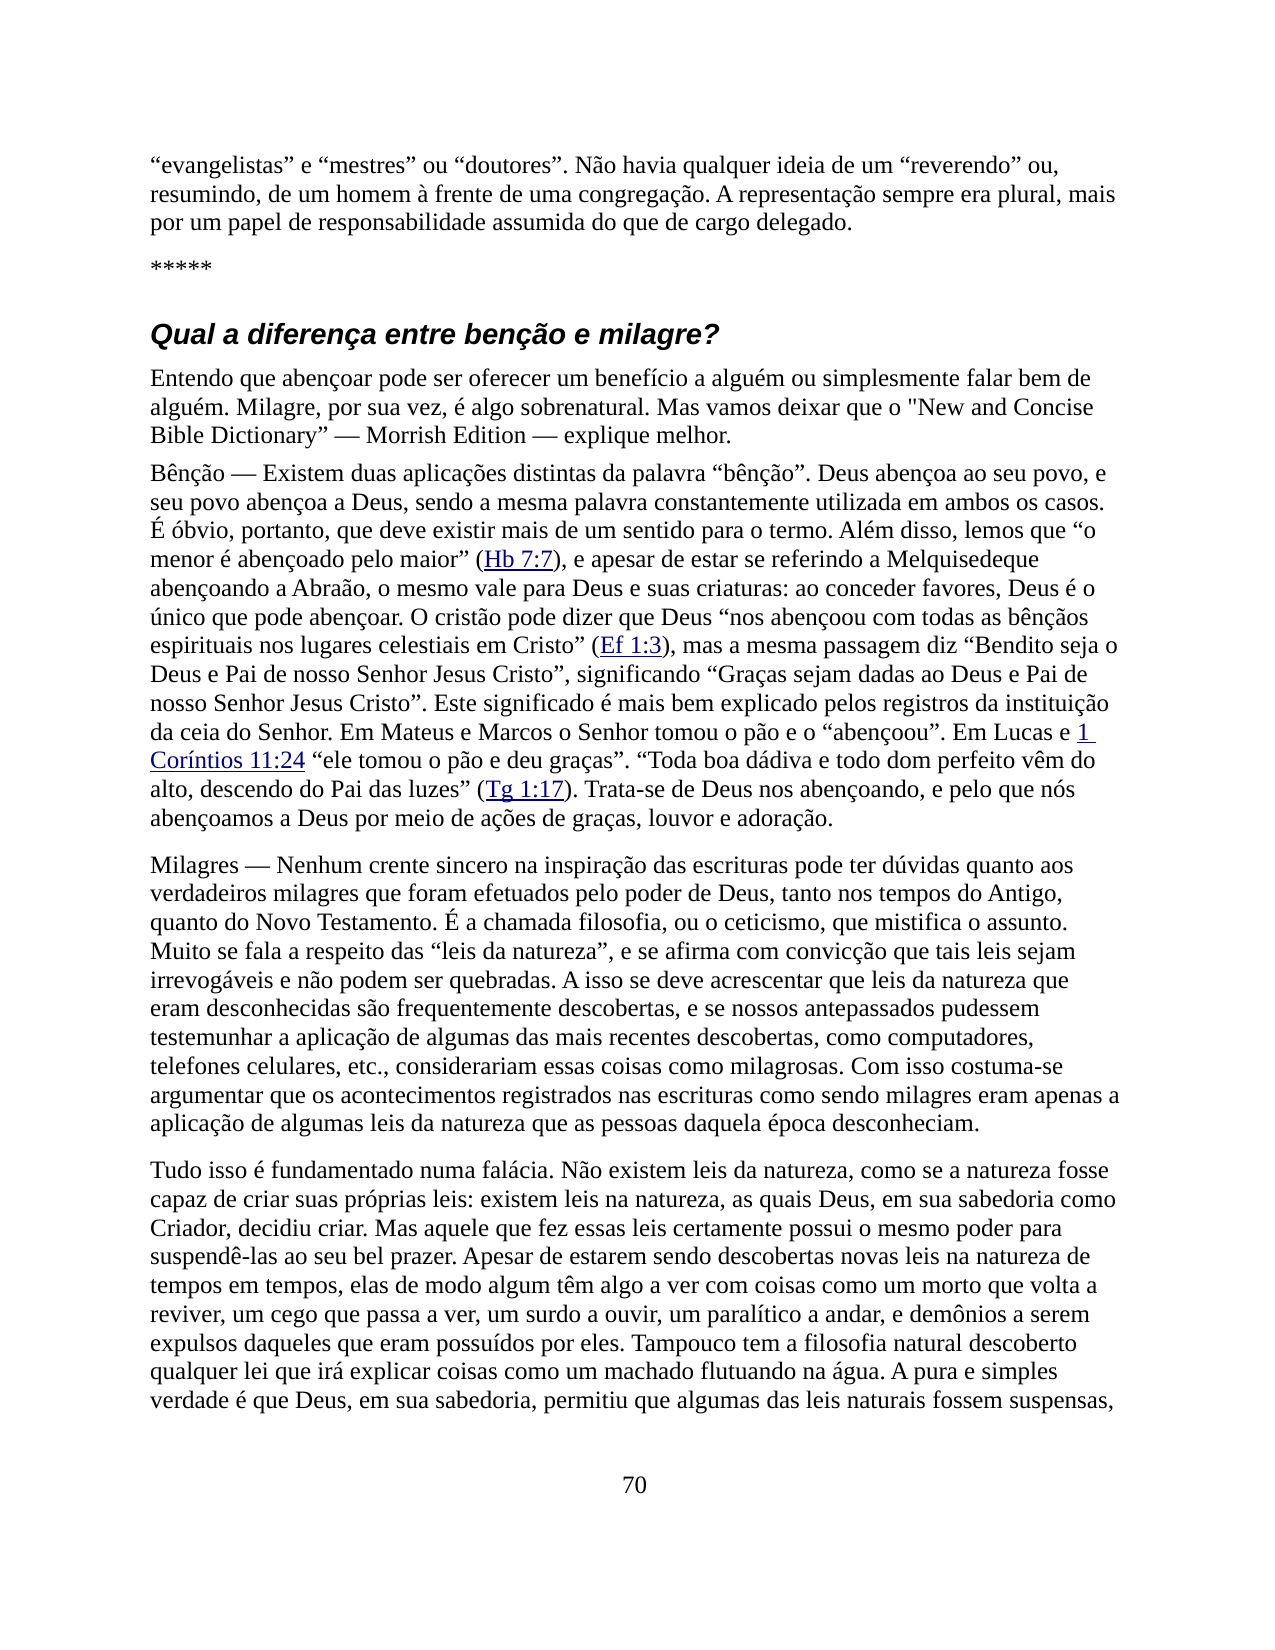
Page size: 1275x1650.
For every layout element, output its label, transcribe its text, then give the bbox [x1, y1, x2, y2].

text ***** [150, 254, 1125, 283]
text Tudo isso é fundamentado numa falácia. Não existem leis da natureza, como se a natureza fosse capaz de criar suas próprias leis: existem leis na natureza, as quais Deus, em sua sabedoria como Criador, decidiu criar. Mas aquele que fez essas leis certamente possui o mesmo poder para suspendê-las ao seu bel prazer. Apesar de estarem sendo descobertas novas leis na natureza de tempos em tempos, elas de modo algum têm algo a ver com coisas como um morto que volta a reviver, um cego que passa a ver, um surdo a ouvir, um paralítico a andar, e demônios a serem expulsos daqueles que eram possuídos por eles. Tampouco tem a filosofia natural descoberto qualquer lei que irá explicar coisas como um machado flutuando na água. A pura e simples verdade é que Deus, em sua sabedoria, permitiu que algumas das leis naturais fossem suspensas, [150, 1155, 1125, 1414]
subtitle Qual a diferença entre benção e milagre? [150, 317, 1125, 350]
text Milagres — Nenhum crente sincero na inspiração das escrituras pode ter dúvidas quanto aos verdadeiros milagres que foram efetuados pelo poder de Deus, tanto nos tempos do Antigo, quanto do Novo Testamento. É a chamada filosofia, ou o ceticismo, que mistifica o assunto. Muito se fala a respeito das “leis da natureza”, e se afirma com convicção que tais leis sejam irrevogáveis e não podem ser quebradas. A isso se deve acrescentar que leis da natureza que eram desconhecidas são frequentemente descobertas, e se nossos antepassados pudessem testemunhar a aplicação de algumas das mais recentes descobertas, como computadores, telefones celulares, etc., considerariam essas coisas como milagrosas. Com isso costuma-se argumentar que os acontecimentos registrados nas escrituras como sendo milagres eram apenas a aplicação de algumas leis da natureza que as pessoas daquela época desconheciam. [150, 850, 1125, 1137]
text Entendo que abençoar pode ser oferecer um benefício a alguém ou simplesmente falar bem de alguém. Milagre, por sua vez, é algo sobrenatural. Mas vamos deixar que o "New and Concise Bible Dictionary” — Morrish Edition — explique melhor. [150, 363, 1125, 449]
text “evangelistas” e “mestres” ou “doutores”. Não havia qualquer ideia de um “reverendo” ou, resumindo, de um homem à frente de uma congregação. A representação sempre era plural, mais por um papel de responsabilidade assumida do que de cargo delegado. [150, 150, 1125, 236]
text Bênção — Existem duas aplicações distintas da palavra “bênção”. Deus abençoa ao seu povo, e seu povo abençoa a Deus, sendo a mesma palavra constantemente utilizada em ambos os casos. É óbvio, portanto, que deve existir mais de um sentido para o termo. Além disso, lemos que “o menor é abençoado pelo maior” (Hb 7:7), e apesar de estar se referindo a Melquisedeque abençoando a Abraão, o mesmo vale para Deus e suas criaturas: ao conceder favores, Deus é o único que pode abençoar. O cristão pode dizer que Deus “nos abençoou com todas as bênçãos espirituais nos lugares celestiais em Cristo” (Ef 1:3), mas a mesma passagem diz “Bendito seja o Deus e Pai de nosso Senhor Jesus Cristo”, significando “Graças sejam dadas ao Deus e Pai de nosso Senhor Jesus Cristo”. Este significado é mais bem explicado pelos registros da instituição da ceia do Senhor. Em Mateus e Marcos o Senhor tomou o pão e o “abençoou”. Em Lucas e 1 Coríntios 11:24 “ele tomou o pão e deu graças”. “Toda boa dádiva e todo dom perfeito vêm do alto, descendo do Pai das luzes” (Tg 1:17). Trata-se de Deus nos abençoando, e pelo que nós abençoamos a Deus por meio de ações de graças, louvor e adoração. [150, 458, 1125, 832]
